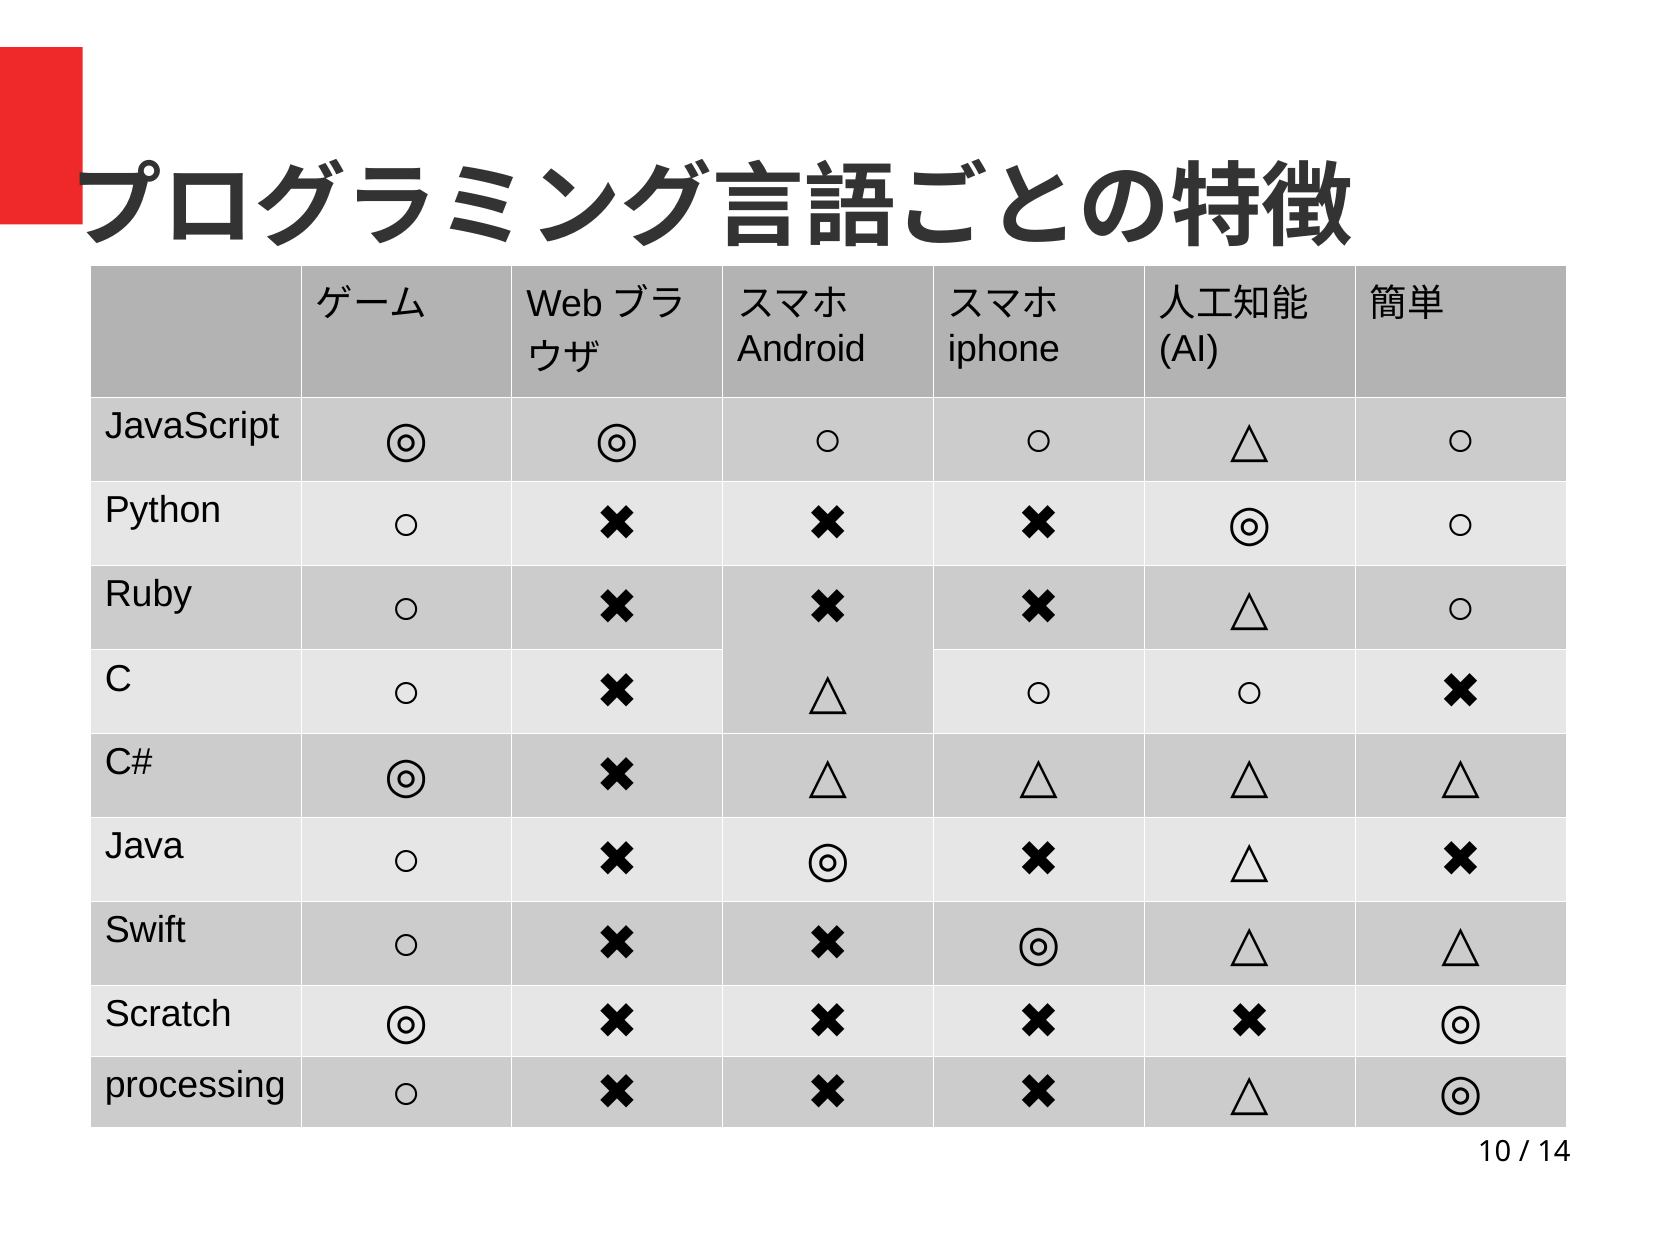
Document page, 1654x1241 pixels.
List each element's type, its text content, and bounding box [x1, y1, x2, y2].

table_cell ✖️ [512, 566, 722, 649]
table_cell △ [1145, 902, 1355, 985]
table_cell processing [91, 1057, 301, 1127]
table_cell C [91, 650, 301, 733]
table_cell ✖️ [723, 1057, 933, 1127]
table_cell ✖️ [934, 818, 1144, 901]
table_cell △ [723, 649, 933, 733]
table_cell ○ [1145, 650, 1355, 733]
table_cell ○ [1356, 566, 1566, 649]
table_cell ✖️ [723, 482, 933, 565]
table_header 人工知能(AI) [1145, 266, 1355, 397]
table_cell ○ [302, 566, 511, 649]
table_cell Swift [91, 902, 301, 985]
table_cell ◎ [934, 902, 1144, 985]
table_cell ✖️ [1145, 986, 1355, 1056]
table_cell ○ [302, 650, 511, 733]
table_cell ○ [302, 818, 511, 901]
table_cell ◎ [302, 734, 511, 817]
table_cell JavaScript [91, 398, 301, 481]
table_header Webブラウザ [512, 266, 722, 397]
table_cell ✖️ [512, 650, 722, 733]
table_cell ✖️ [1356, 818, 1566, 901]
table_cell ✖️ [512, 734, 722, 817]
table_header [91, 266, 301, 397]
table_cell ◎ [302, 986, 511, 1056]
table_cell ○ [302, 482, 511, 565]
table_cell ✖️ [934, 482, 1144, 565]
table_header ゲーム [302, 266, 511, 397]
table_header スマホ Android [723, 266, 933, 397]
table_cell ○ [934, 398, 1144, 481]
table_cell ○ [302, 1057, 511, 1127]
table_header 簡単 [1356, 266, 1566, 397]
table_cell ✖️ [512, 902, 722, 985]
table_cell ✖️ [512, 1057, 722, 1127]
table_cell △ [1356, 902, 1566, 985]
table_cell ✖️ [723, 986, 933, 1056]
table_cell ○ [1356, 398, 1566, 481]
table_cell ✖️ [723, 566, 933, 649]
table_cell ◎ [512, 398, 722, 481]
table_cell Python [91, 482, 301, 565]
table_cell △ [1145, 398, 1355, 481]
table_cell △ [934, 734, 1144, 817]
table_cell △ [1145, 734, 1355, 817]
title プログラミング言語ごとの特徴 [70, 94, 1524, 302]
table_cell Ruby [91, 566, 301, 649]
table_cell Java [91, 818, 301, 901]
table_cell ✖️ [934, 1057, 1144, 1127]
table_cell △ [1145, 818, 1355, 901]
table_cell △ [723, 734, 933, 817]
table_cell △ [1145, 566, 1355, 649]
table_cell ✖️ [723, 902, 933, 985]
table_cell ◎ [302, 398, 511, 481]
table_cell ✖️ [512, 986, 722, 1056]
table_cell ◎ [723, 818, 933, 901]
table_cell ✖️ [512, 482, 722, 565]
table_cell △ [1356, 734, 1566, 817]
table_cell △ [1145, 1057, 1355, 1127]
table_cell Scratch [91, 986, 301, 1056]
table_header スマホ iphone [934, 266, 1144, 397]
table_cell ○ [934, 650, 1144, 733]
table_cell ◎ [1145, 482, 1355, 565]
table_cell ○ [723, 398, 933, 481]
table_cell ○ [1356, 482, 1566, 565]
table_cell ✖️ [934, 986, 1144, 1056]
table_cell ◎ [1356, 1057, 1566, 1127]
table_cell ✖️ [512, 818, 722, 901]
table_cell ◎ [1356, 986, 1566, 1056]
table_cell C# [91, 734, 301, 817]
table_cell ✖️ [1356, 650, 1566, 733]
table_cell ✖️ [934, 566, 1144, 649]
table_cell ○ [302, 902, 511, 985]
